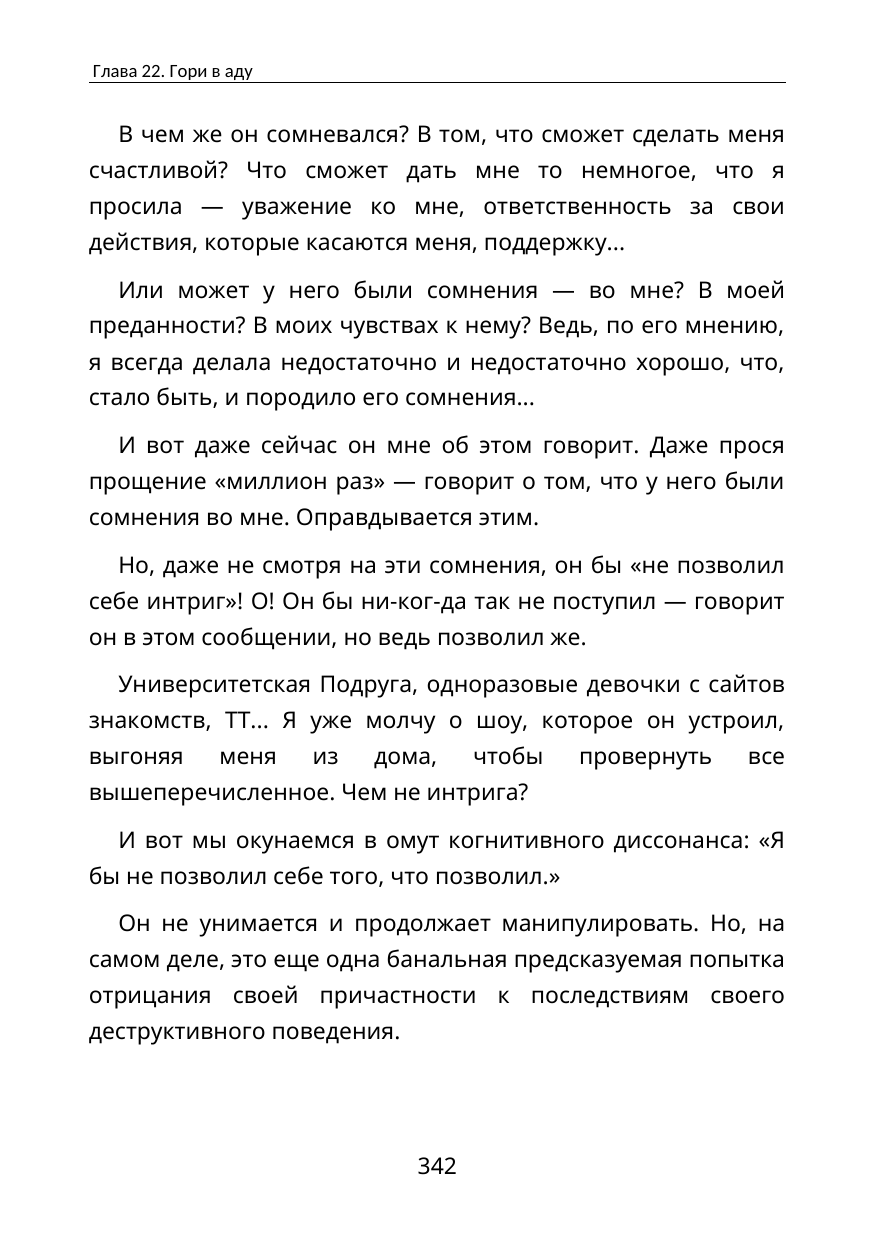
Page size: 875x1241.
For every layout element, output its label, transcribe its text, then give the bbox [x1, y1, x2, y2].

text В чем же он сомневался? В том, что сможет сделать меня счастливой? Что сможет дать мне то немногое, что я просила — уважение ко мне, ответственность за свои действия, которые касаются меня, поддержку... [88, 118, 786, 257]
text Он не унимается и продолжает манипулировать. Но, на самом деле, это еще одна банальная предсказуемая попытка отрицания своей причастности к последствиям своего деструктивного поведения. [88, 907, 786, 1046]
text И вот даже сейчас он мне об этом говорит. Даже прося прощение «миллион раз» — говорит о том, что у него были сомнения во мне. Оправдывается этим. [88, 429, 786, 532]
text И вот мы окунаемся в омут когнитивного диссонанса: «Я бы не позволил себе того, что позволил.» [88, 824, 786, 891]
text Университетская Подруга, одноразовые девочки с сайтов знакомств, ТТ... Я уже молчу о шоу, которое он устроил, выгоняя меня из дома, чтобы провернуть все вышеперечисленное. Чем не интрига? [88, 668, 786, 807]
text Или может у него были сомнения — во мне? В моей преданности? В моих чувствах к нему? Ведь, по его мнению, я всегда делала недостаточно и недостаточно хорошо, что, стало быть, и породило его сомнения... [88, 273, 786, 413]
text Но, даже не смотря на эти сомнения, он бы «не позволил себе интриг»! О! Он бы ни-ког-да так не поступил — говорит он в этом сообщении, но ведь позволил же. [88, 549, 786, 652]
